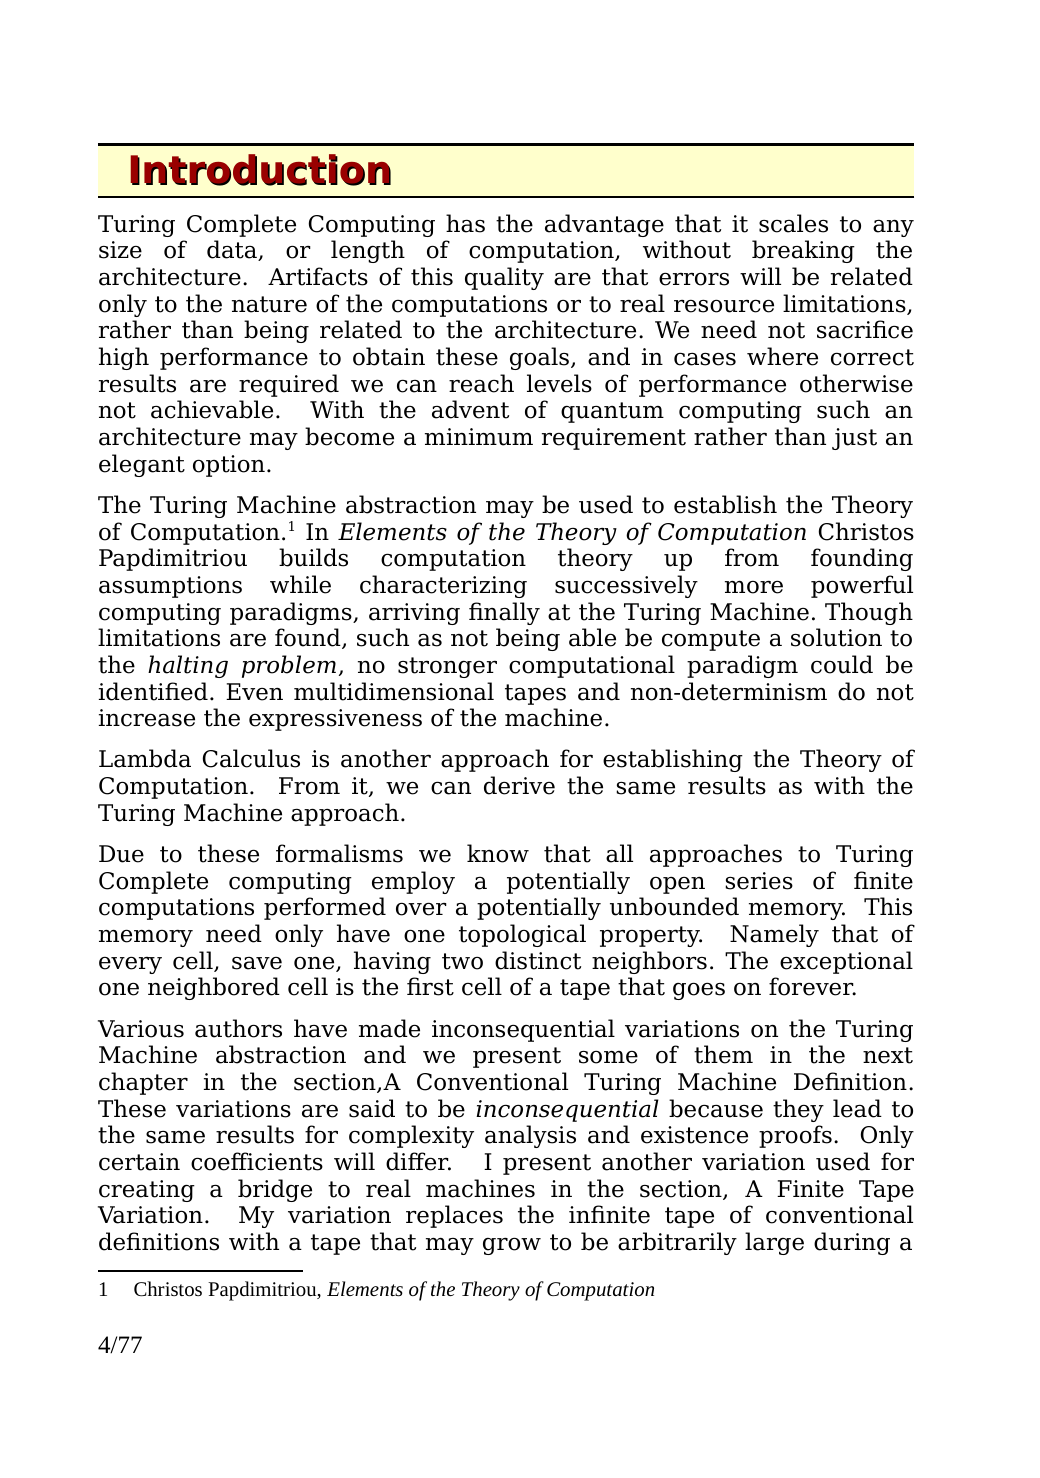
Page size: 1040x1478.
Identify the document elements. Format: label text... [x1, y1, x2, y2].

text Christos Papdimitriou, Elements of the Theory of Computation [98, 1277, 914, 1301]
text Turing Complete Computing has the advantage that it scales to any size of data, or length of computation, without breaking the architecture. Artifacts of this quality are that errors will be related only to the nature of the computations or to real resource limitations, rather than being related to the architecture. We need not sacrifice high performance to obtain these goals, and in cases where correct results are required we can reach levels of performance otherwise not achievable. With the advent of quantum computing such an architecture may become a minimum requirement rather than just an elegant option. [98, 211, 914, 477]
text The Turing Machine abstraction may be used to establish the Theory of Computation. In Elements of the Theory of Computation Christos Papdimitriou builds computation theory up from founding assumptions while characterizing successively more powerful computing paradigms, arriving finally at the Turing Machine. Though limitations are found, such as not being able be compute a solution to the halting problem, no stronger computational paradigm could be identified. Even multidimensional tapes and non-determinism do not increase the expressiveness of the machine. [98, 492, 914, 732]
text Due to these formalisms we know that all approaches to Turing Complete computing employ a potentially open series of finite computations performed over a potentially unbounded memory. This memory need only have one topological property. Namely that of every cell, save one, having two distinct neighbors. The exceptional one neighbored cell is the first cell of a tape that goes on forever. [98, 841, 914, 1001]
text Various authors have made inconsequential variations on the Turing Machine abstraction and we present some of them in the next chapter in the section,A Conventional Turing Machine Definition. These variations are said to be inconsequential because they lead to the same results for complexity analysis and existence proofs. Only certain coefficients will differ. I present another variation used for creating a bridge to real machines in the section, A Finite Tape Variation. My variation replaces the infinite tape of conventional definitions with a tape that may grow to be arbitrarily large during a [98, 1016, 914, 1256]
subtitle Introduction [98, 146, 914, 196]
text Lambda Calculus is another approach for establishing the Theory of Computation. From it, we can derive the same results as with the Turing Machine approach. [98, 747, 914, 827]
